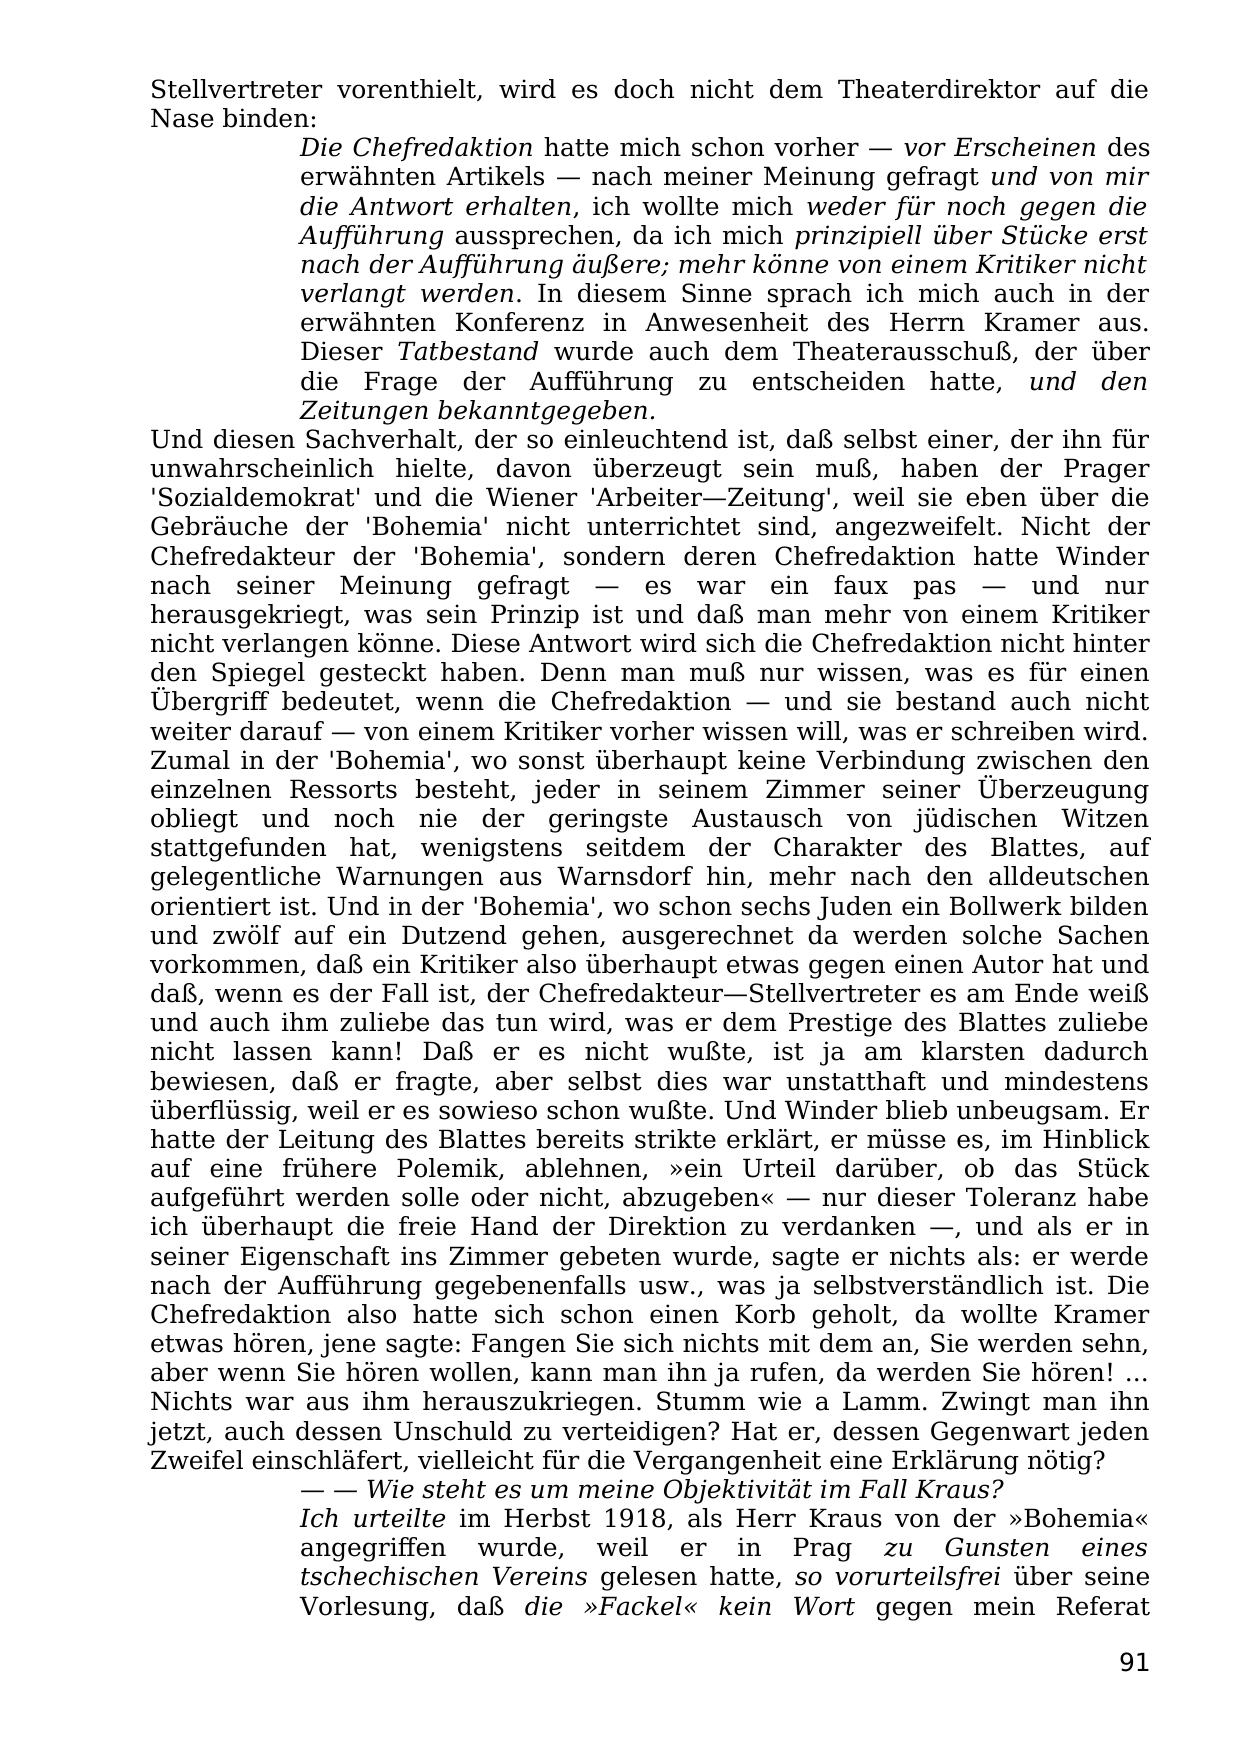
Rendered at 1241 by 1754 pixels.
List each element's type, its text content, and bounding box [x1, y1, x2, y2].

text Die Chefredaktion hatte mich schon vorher — vor Erscheinen des erwähnten Artikels — nach meiner Meinung gefragt und von mir die Antwort erhalten, ich wollte mich weder für noch gegen die Aufführung aussprechen, da ich mich prinzipiell über Stücke erst nach der Aufführung äußere; mehr könne von einem Kritiker nicht verlangt werden. In diesem Sinne sprach ich mich auch in der erwähnten Konferenz in Anwesenheit des Herrn Kramer aus. Dieser Tatbestand wurde auch dem Theaterausschuß, der über die Frage der Aufführung zu entscheiden hatte, und den Zeitungen bekanntgegeben. [300, 133, 1151, 425]
text Ich urteilte im Herbst 1918, als Herr Kraus von der »Bohemia« angegriffen wurde, weil er in Prag zu Gunsten eines tschechischen Vereins gelesen hatte, so vorurteilsfrei über seine Vorlesung, daß die »Fackel« kein Wort gegen mein Referat [300, 1504, 1151, 1621]
text — — Wie steht es um meine Objektivität im Fall Kraus? [300, 1475, 1151, 1504]
text Und diesen Sachverhalt, der so einleuchtend ist, daß selbst einer, der ihn für unwahrscheinlich hielte, davon überzeugt sein muß, haben der Prager 'Sozialdemokrat' und die Wiener 'Arbeiter—Zeitung', weil sie eben über die Gebräuche der 'Bohemia' nicht unterrichtet sind, angezweifelt. Nicht der Chefredakteur der 'Bohemia', sondern deren Chefredaktion hatte Winder nach seiner Meinung gefragt — es war ein faux pas — und nur herausgekriegt, was sein Prinzip ist und daß man mehr von einem Kritiker nicht verlangen könne. Diese Antwort wird sich die Chefredaktion nicht hinter den Spiegel gesteckt haben. Denn man muß nur wissen, was es für einen Übergriff bedeutet, wenn die Chefredaktion — und sie bestand auch nicht weiter darauf — von einem Kritiker vorher wissen will, was er schreiben wird. Zumal in der 'Bohemia', wo sonst überhaupt keine Verbindung zwischen den einzelnen Ressorts besteht, jeder in seinem Zimmer seiner Überzeugung obliegt und noch nie der geringste Austausch von jüdischen Witzen stattgefunden hat, wenigstens seitdem der Charakter des Blattes, auf gelegentliche Warnungen aus Warnsdorf hin, mehr nach den alldeutschen orientiert ist. Und in der 'Bohemia', wo schon sechs Juden ein Bollwerk bilden und zwölf auf ein Dutzend gehen, ausgerechnet da werden solche Sachen vorkommen, daß ein Kritiker also überhaupt etwas gegen einen Autor hat und daß, wenn es der Fall ist, der Chefredakteur—Stellvertreter es am Ende weiß und auch ihm zuliebe das tun wird, was er dem Prestige des Blattes zuliebe nicht lassen kann! Daß er es nicht wußte, ist ja am klarsten dadurch bewiesen, daß er fragte, aber selbst dies war unstatthaft und mindestens überflüssig, weil er es sowieso schon wußte. Und Winder blieb unbeugsam. Er hatte der Leitung des Blattes bereits strikte erklärt, er müsse es, im Hinblick auf eine frühere Polemik, ablehnen, »ein Urteil darüber, ob das Stück aufgeführt werden solle oder nicht, abzugeben« — nur dieser Toleranz habe ich überhaupt die freie Hand der Direktion zu verdanken —, und als er in seiner Eigenschaft ins Zimmer gebeten wurde, sagte er nichts als: er werde nach der Aufführung gegebenenfalls usw., was ja selbstverständlich ist. Die Chefredaktion also hatte sich schon einen Korb geholt, da wollte Kramer etwas hören, jene sagte: Fangen Sie sich nichts mit dem an, Sie werden sehn, aber wenn Sie hören wollen, kann man ihn ja rufen, da werden Sie hören! ... Nichts war aus ihm herauszukriegen. Stumm wie a Lamm. Zwingt man ihn jetzt, auch dessen Unschuld zu verteidigen? Hat er, dessen Gegenwart jeden Zweifel einschläfert, vielleicht für die Vergangenheit eine Erklärung nötig? [150, 425, 1151, 1475]
text Stellvertreter vorenthielt, wird es doch nicht dem Theaterdirektor auf die Nase binden: [150, 75, 1151, 133]
